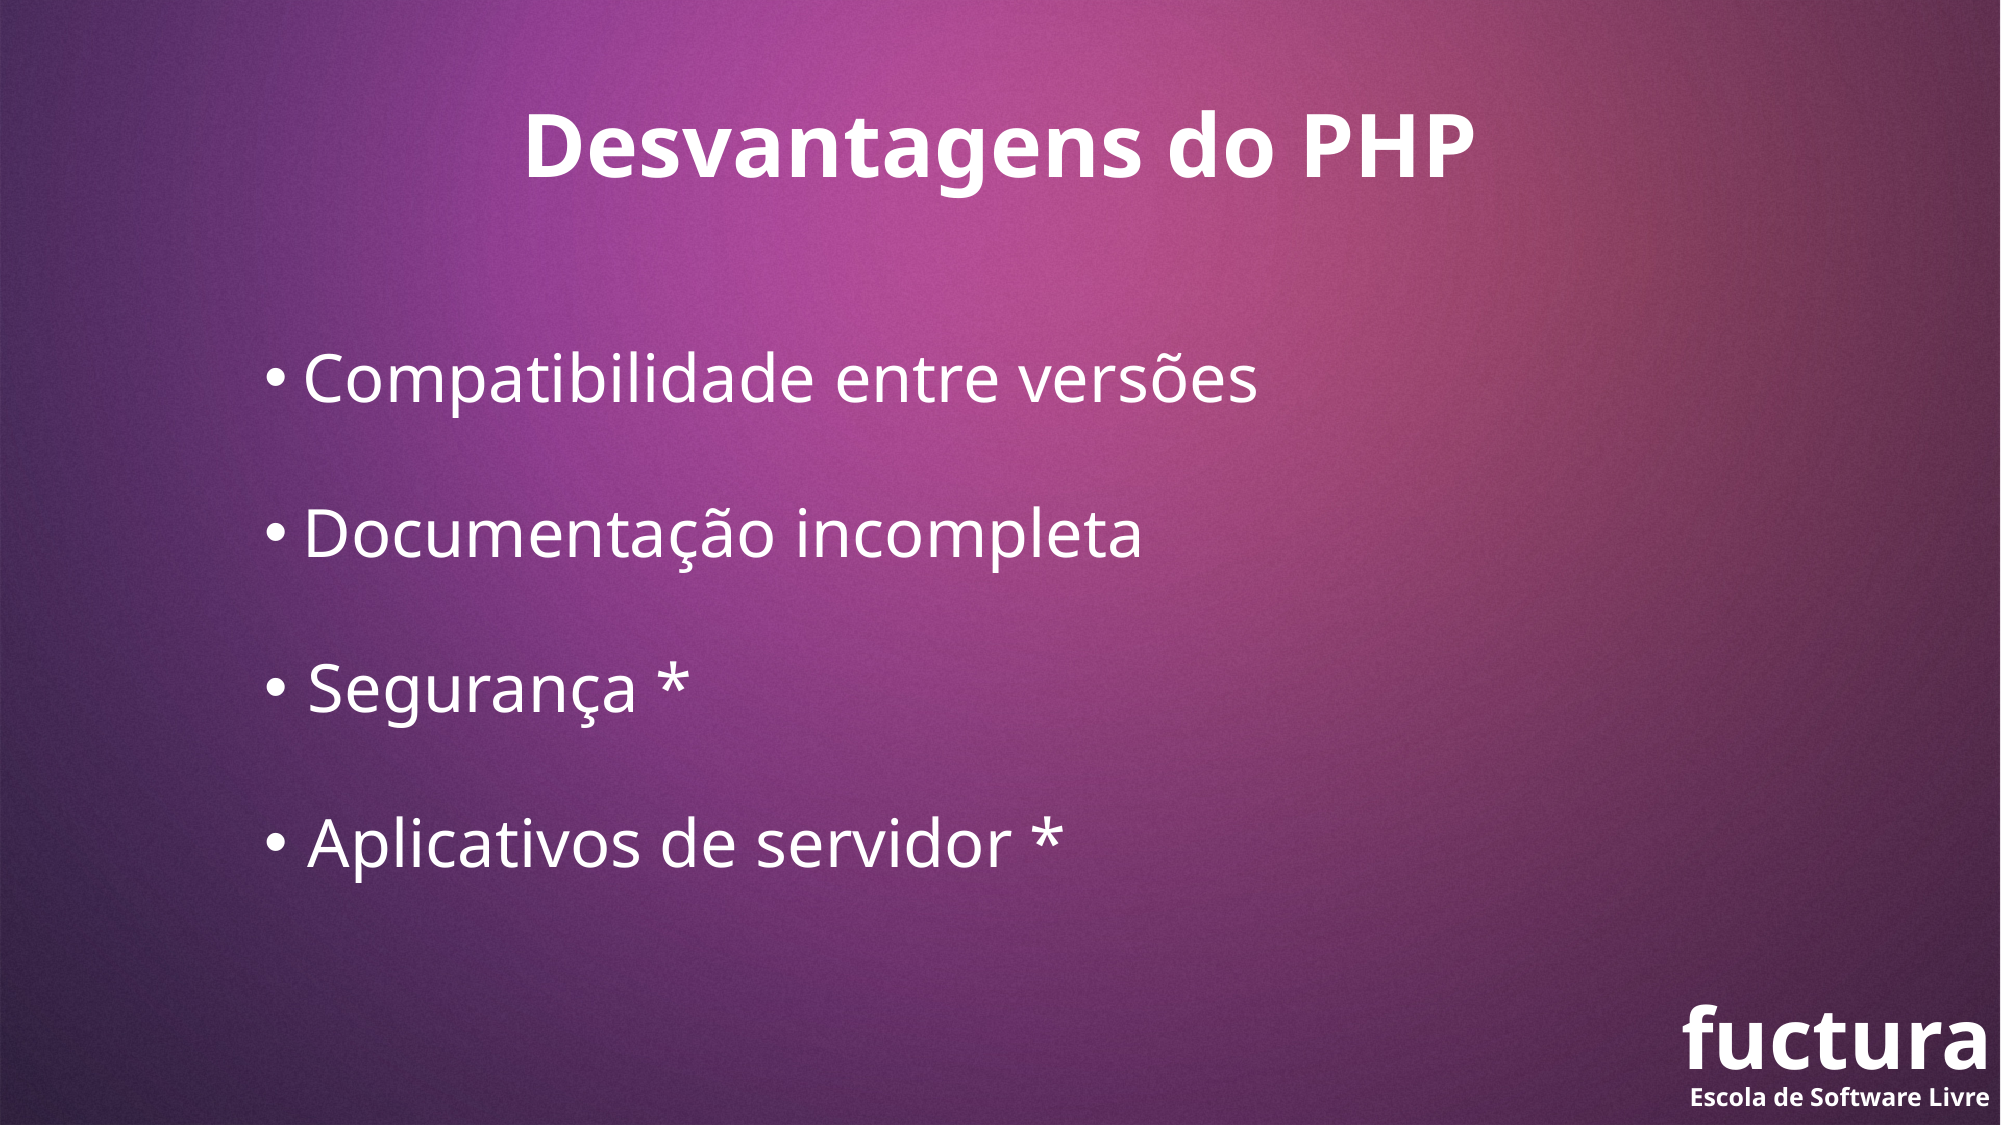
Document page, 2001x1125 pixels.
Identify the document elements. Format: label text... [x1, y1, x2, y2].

text_box fuctura [1662, 977, 2000, 1119]
text_box Compatibilidade entre versões Documentação incompleta Segurança * Aplicativos de servidor * [249, 328, 1765, 874]
text_box Escola de Software Livre [1667, 1073, 2000, 1119]
text_box Desvantagens do PHP [249, 81, 1750, 203]
picture [0, 0, 2001, 1125]
